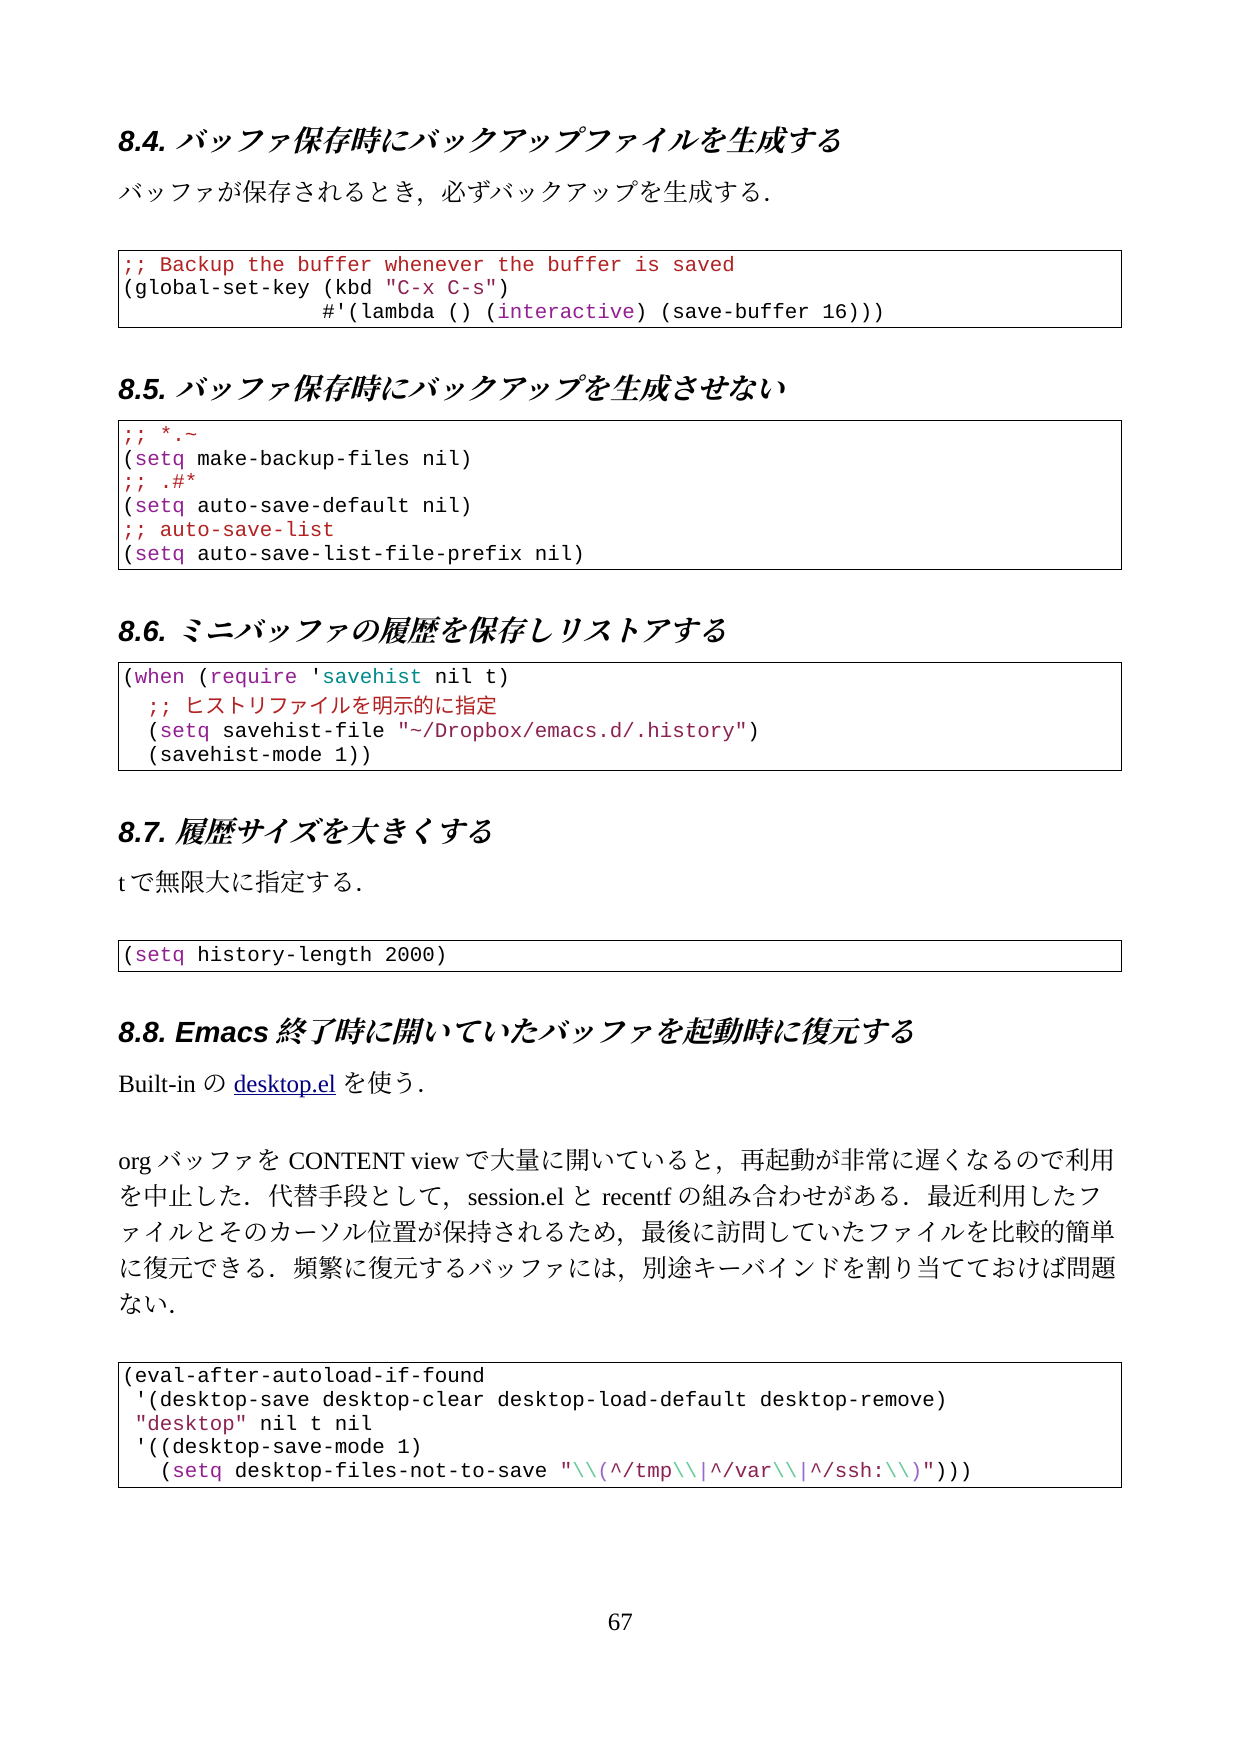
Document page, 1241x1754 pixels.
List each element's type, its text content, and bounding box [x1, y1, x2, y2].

text ;; auto-save-list [119, 515, 1121, 538]
subtitle Emacs終了時に開いていたバッファを起動時に復元する [118, 1009, 1122, 1051]
text '((desktop-save-mode 1) [119, 1432, 1121, 1456]
text (setq make-backup-files nil) [119, 444, 1121, 468]
text ;; ヒストリファイルを明示的に指定 [119, 686, 1121, 716]
text ;; Backup the buffer whenever the buffer is saved [119, 251, 1121, 273]
text (setq auto-save-list-file-prefix nil) [119, 538, 1121, 569]
text ;; .#* [119, 468, 1121, 491]
text "desktop" nil t nil [119, 1409, 1121, 1432]
text '(desktop-save desktop-clear desktop-load-default desktop-remove) [119, 1385, 1121, 1409]
text (eval-after-autoload-if-found [119, 1363, 1121, 1385]
text tで無限大に指定する． [118, 863, 1122, 928]
text (setq desktop-files-not-to-save "\\(^/tmp\\|^/var\\|^/ssh:\\)"))) [119, 1456, 1121, 1487]
text (setq auto-save-default nil) [119, 491, 1121, 515]
text #'(lambda () (interactive) (save-buffer 16))) [119, 297, 1121, 327]
text (when (require 'savehist nil t) [119, 663, 1121, 686]
text ;; *.~ [119, 421, 1121, 444]
text org バッファを CONTENT view で大量に開いていると，再起動が非常に遅くなるので利用を中止した．代替手段として，session.el と recentf の組み合わせがある．最近利用したファイルとそのカーソル位置が保持されるため，最後に訪問していたファイルを比較的簡単に復元できる．頻繁に復元するバッファには，別途キーバインドを割り当てておけば問題ない． [118, 1141, 1122, 1349]
text Built-in の desktop.el を使う． [118, 1063, 1122, 1128]
subtitle ミニバッファの履歴を保存しリストアする [118, 607, 1122, 649]
text (setq history-length 2000) [119, 941, 1121, 971]
subtitle バッファ保存時にバックアップファイルを生成する [118, 118, 1122, 160]
text (global-set-key (kbd "C-x C-s") [119, 273, 1121, 297]
subtitle 履歴サイズを大きくする [118, 808, 1122, 850]
text (setq savehist-file "~/Dropbox/emacs.d/.history") [119, 716, 1121, 739]
text バッファが保存されるとき，必ずバックアップを生成する． [118, 172, 1122, 237]
subtitle バッファ保存時にバックアップを生成させない [118, 366, 1122, 408]
text (savehist-mode 1)) [119, 739, 1121, 770]
